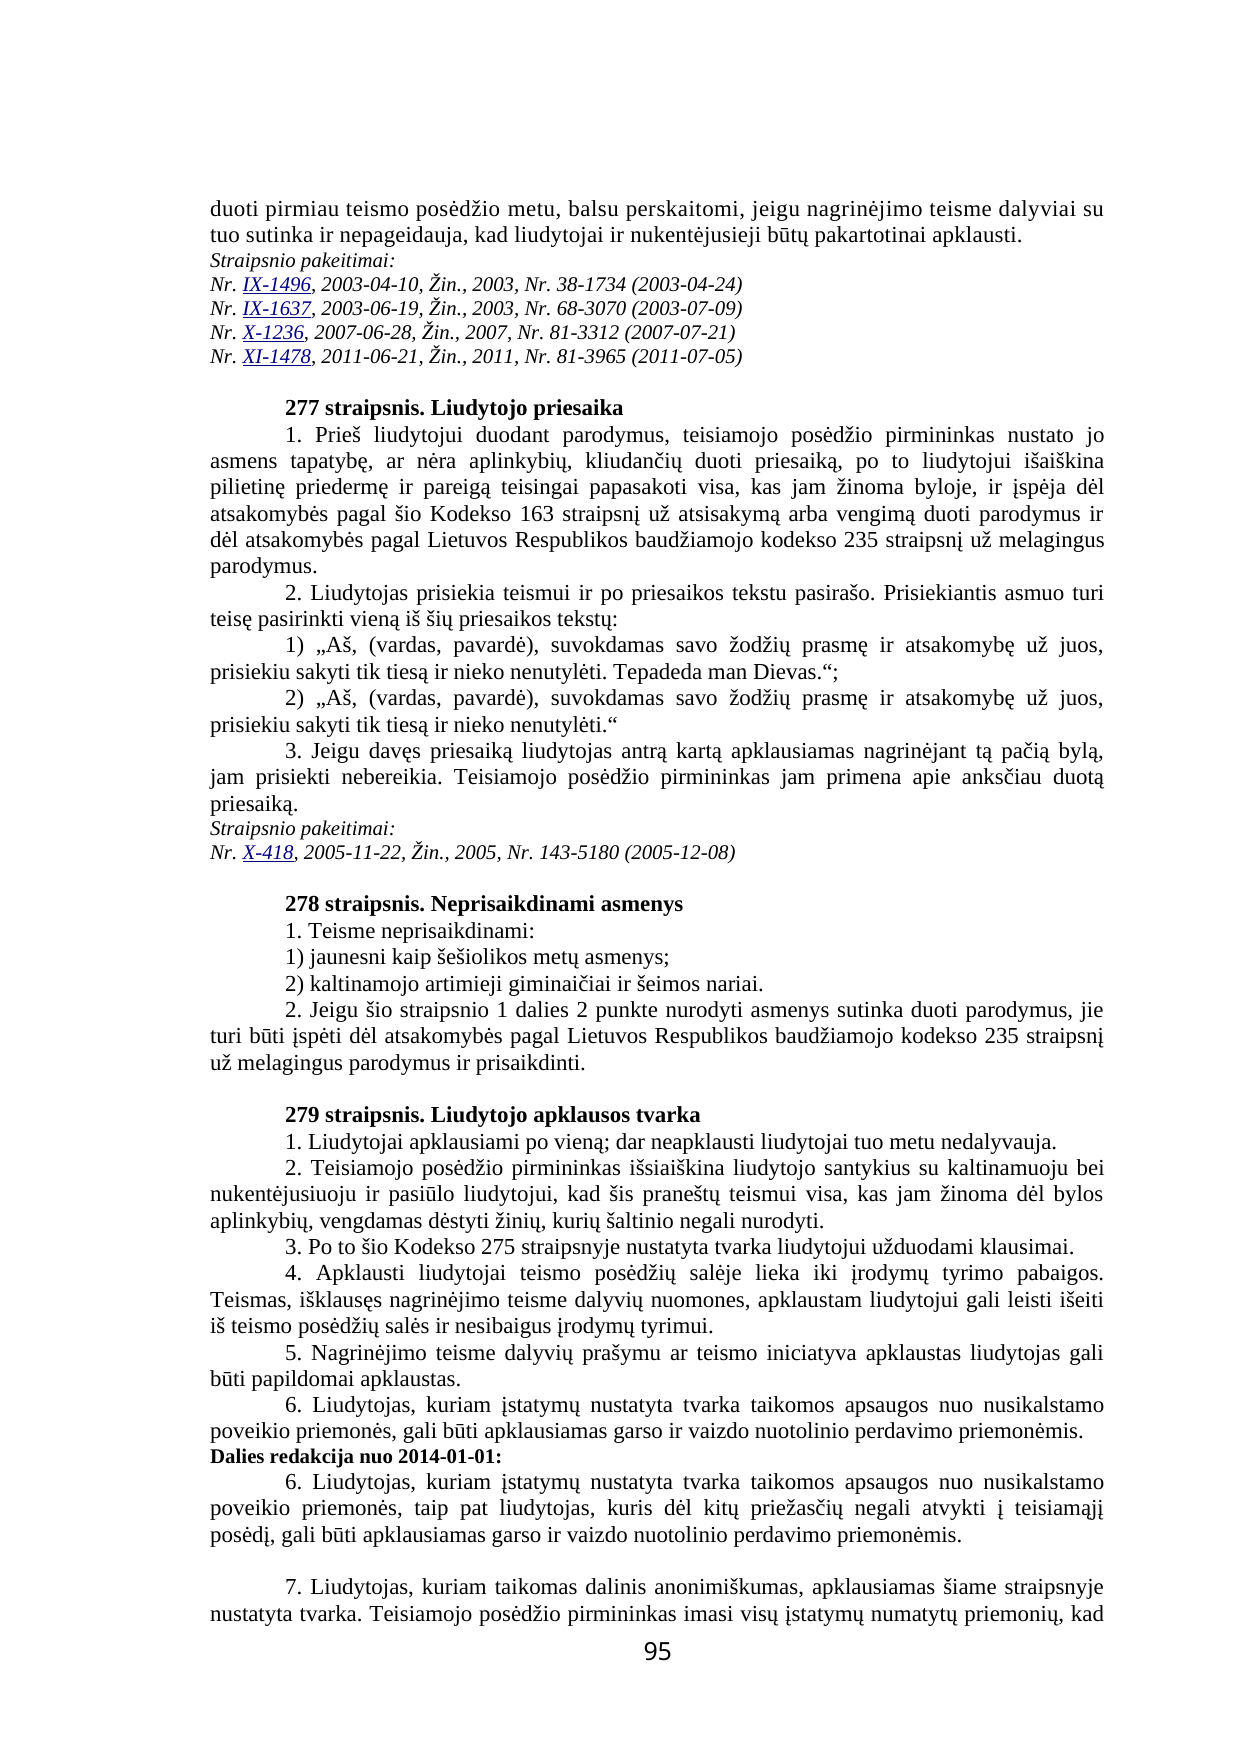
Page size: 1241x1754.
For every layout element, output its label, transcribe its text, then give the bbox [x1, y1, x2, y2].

text 4. Apklausti liudytojai teismo posėdžių salėje lieka iki įrodymų tyrimo pabaigos. Teismas, išklausęs nagrinėjimo teisme dalyvių nuomones, apklaustam liudytojui gali leisti išeiti iš teismo posėdžių salės ir nesibaigus įrodymų tyrimui. [210, 1259, 1106, 1338]
text Straipsnio pakeitimai: [210, 816, 1106, 840]
text duoti pirmiau teismo posėdžio metu, balsu perskaitomi, jeigu nagrinėjimo teisme dalyviai su tuo sutinka ir nepageidauja, kad liudytojai ir nukentėjusieji būtų pakartotinai apklausti. [210, 195, 1106, 248]
text 1. Prieš liudytojui duodant parodymus, teisiamojo posėdžio pirmininkas nustato jo asmens tapatybę, ar nėra aplinkybių, kliudančių duoti priesaiką, po to liudytojui išaiškina pilietinę priedermę ir pareigą teisingai papasakoti visa, kas jam žinoma byloje, ir įspėja dėl atsakomybės pagal šio Kodekso 163 straipsnį už atsisakymą arba vengimą duoti parodymus ir dėl atsakomybės pagal Lietuvos Respublikos baudžiamojo kodekso 235 straipsnį už melagingus parodymus. [210, 421, 1106, 579]
text 277 straipsnis. Liudytojo priesaika [210, 394, 1106, 421]
text 279 straipsnis. Liudytojo apklausos tvarka [210, 1101, 1106, 1128]
text Nr. XI-1478, 2011-06-21, Žin., 2011, Nr. 81-3965 (2011-07-05) [210, 344, 1106, 368]
text Nr. X-1236, 2007-06-28, Žin., 2007, Nr. 81-3312 (2007-07-21) [210, 320, 1106, 344]
text Nr. IX-1637, 2003-06-19, Žin., 2003, Nr. 68-3070 (2003-07-09) [210, 296, 1106, 320]
text Nr. X-418, 2005-11-22, Žin., 2005, Nr. 143-5180 (2005-12-08) [210, 840, 1106, 864]
text 2. Jeigu šio straipsnio 1 dalies 2 punkte nurodyti asmenys sutinka duoti parodymus, jie turi būti įspėti dėl atsakomybės pagal Lietuvos Respublikos baudžiamojo kodekso 235 straipsnį už melagingus parodymus ir prisaikdinti. [210, 996, 1106, 1075]
text 278 straipsnis. Neprisaikdinami asmenys [210, 891, 1106, 917]
text 5. Nagrinėjimo teisme dalyvių prašymu ar teismo iniciatyva apklaustas liudytojas gali būti papildomai apklaustas. [210, 1338, 1106, 1391]
text 1) „Aš, (vardas, pavardė), suvokdamas savo žodžių prasmę ir atsakomybę už juos, prisiekiu sakyti tik tiesą ir nieko nenutylėti. Tepadeda man Dievas.“; [210, 632, 1106, 684]
text 3. Po to šio Kodekso 275 straipsnyje nustatyta tvarka liudytojui užduodami klausimai. [210, 1233, 1106, 1259]
text 2) kaltinamojo artimieji giminaičiai ir šeimos nariai. [210, 969, 1106, 996]
text 2. Liudytojas prisiekia teismui ir po priesaikos tekstu pasirašo. Prisiekiantis asmuo turi teisę pasirinkti vieną iš šių priesaikos tekstų: [210, 579, 1106, 632]
text 6. Liudytojas, kuriam įstatymų nustatyta tvarka taikomos apsaugos nuo nusikalstamo poveikio priemonės, taip pat liudytojas, kuris dėl kitų priežasčių negali atvykti į teisiamąjį posėdį, gali būti apklausiamas garso ir vaizdo nuotolinio perdavimo priemonėmis. [210, 1468, 1106, 1547]
text 6. Liudytojas, kuriam įstatymų nustatyta tvarka taikomos apsaugos nuo nusikalstamo poveikio priemonės, gali būti apklausiamas garso ir vaizdo nuotolinio perdavimo priemonėmis. [210, 1391, 1106, 1444]
text Dalies redakcija nuo 2014-01-01: [210, 1444, 1106, 1468]
text 2) „Aš, (vardas, pavardė), suvokdamas savo žodžių prasmę ir atsakomybę už juos, prisiekiu sakyti tik tiesą ir nieko nenutylėti.“ [210, 684, 1106, 737]
text 1) jaunesni kaip šešiolikos metų asmenys; [210, 943, 1106, 969]
text Nr. IX-1496, 2003-04-10, Žin., 2003, Nr. 38-1734 (2003-04-24) [210, 272, 1106, 296]
text 1. Liudytojai apklausiami po vieną; dar neapklausti liudytojai tuo metu nedalyvauja. [210, 1128, 1106, 1154]
text Straipsnio pakeitimai: [210, 248, 1106, 272]
text 2. Teisiamojo posėdžio pirmininkas išsiaiškina liudytojo santykius su kaltinamuoju bei nukentėjusiuoju ir pasiūlo liudytojui, kad šis praneštų teismui visa, kas jam žinoma dėl bylos aplinkybių, vengdamas dėstyti žinių, kurių šaltinio negali nurodyti. [210, 1154, 1106, 1233]
text 3. Jeigu davęs priesaiką liudytojas antrą kartą apklausiamas nagrinėjant tą pačią bylą, jam prisiekti nebereikia. Teisiamojo posėdžio pirmininkas jam primena apie anksčiau duotą priesaiką. [210, 737, 1106, 816]
text 7. Liudytojas, kuriam taikomas dalinis anonimiškumas, apklausiamas šiame straipsnyje nustatyta tvarka. Teisiamojo posėdžio pirmininkas imasi visų įstatymų numatytų priemonių, kad [210, 1573, 1106, 1626]
text 1. Teisme neprisaikdinami: [210, 917, 1106, 943]
